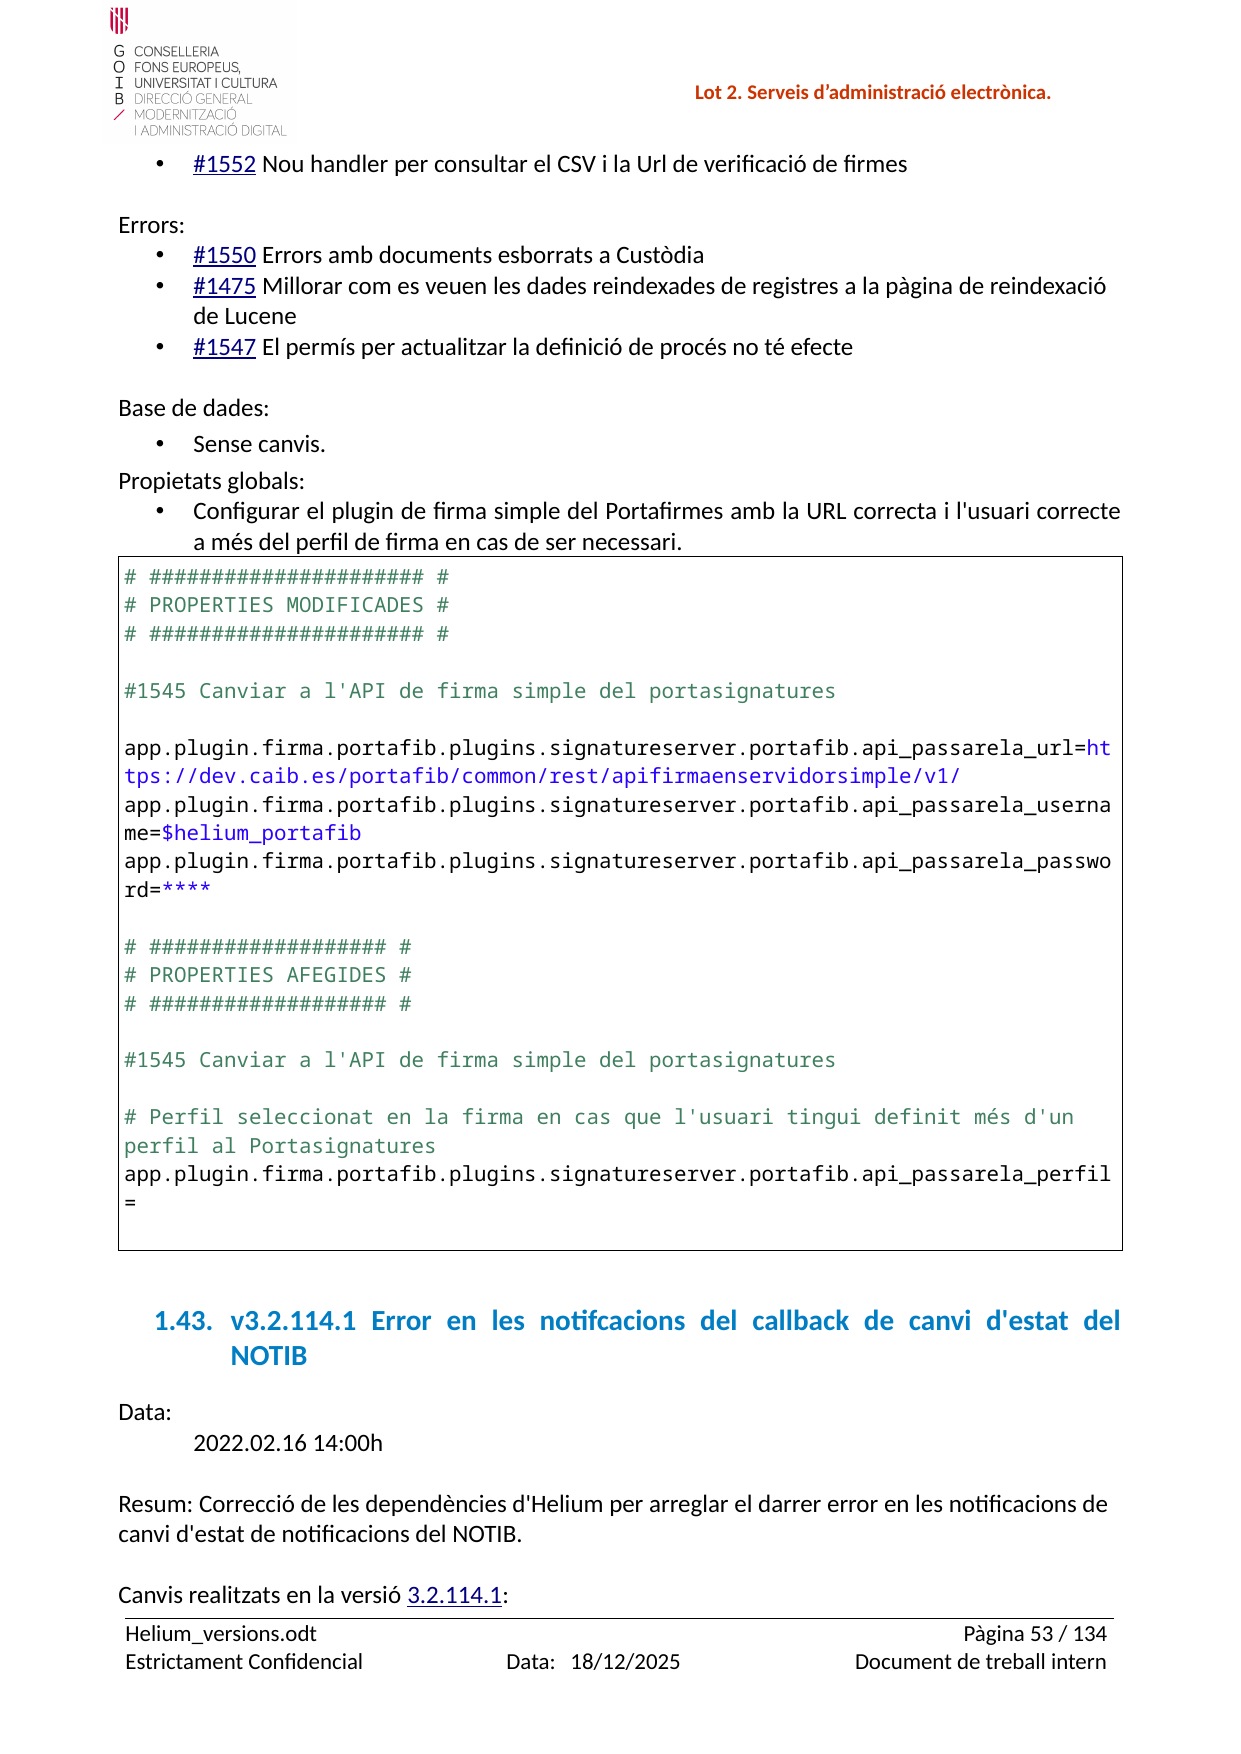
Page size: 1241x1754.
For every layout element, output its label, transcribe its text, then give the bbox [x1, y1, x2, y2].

picture [100, 0, 297, 144]
text Data: [118, 1397, 1122, 1427]
text Base de dades: [118, 392, 1122, 422]
list #1547 El permís per actualitzar la definició de procés no té efecte [156, 331, 1122, 361]
text Resum: Correcció de les dependències d'Helium per arreglar el darrer error en les notificacions de canvi d'estat de notificacions del NOTIB. [118, 1488, 1122, 1549]
text Canvis realitzats en la versió 3.2.114.1: [118, 1580, 1122, 1610]
list #1552 Nou handler per consultar el CSV i la Url de verificació de firmes [156, 148, 1122, 178]
table_header # ###################### # # PROPERTIES MODIFICADES # # ###################### # #1545 Canviar a l'API de firma simple del portasignatures app.plugin.firma.portafib.plugins.signatureserver.portafib.api_passarela_url=https://dev.caib.es/portafib/common/rest/apifirmaenservidorsimple/v1/ app.plugin.firma.portafib.plugins.signatureserver.portafib.api_passarela_username=$helium_portafib app.plugin.firma.portafib.plugins.signatureserver.portafib.api_passarela_password=**** # ################### # # PROPERTIES AFEGIDES # # ################### # #1545 Canviar a l'API de firma simple del portasignatures # Perfil seleccionat en la firma en cas que l'usuari tingui definit més d'un perfil al Portasignatures app.plugin.firma.portafib.plugins.signatureserver.portafib.api_passarela_perfil= [119, 557, 1122, 1250]
text Errors: [118, 209, 1122, 239]
list #1550 Errors amb documents esborrats a Custòdia [156, 239, 1122, 270]
list Configurar el plugin de firma simple del Portafirmes amb la URL correcta i l'usuari correcte a més del perfil de firma en cas de ser necessari. [156, 495, 1122, 556]
list #1475 Millorar com es veuen les dades reindexades de registres a la pàgina de reindexació de Lucene [156, 270, 1122, 331]
text 2022.02.16 14:00h [118, 1427, 1122, 1458]
text Propietats globals: [118, 465, 1122, 495]
subtitle v3.2.114.1 Error en les notifcacions del callback de canvi d'estat del NOTIB [153, 1302, 1122, 1373]
list Sense canvis. [156, 428, 1122, 459]
